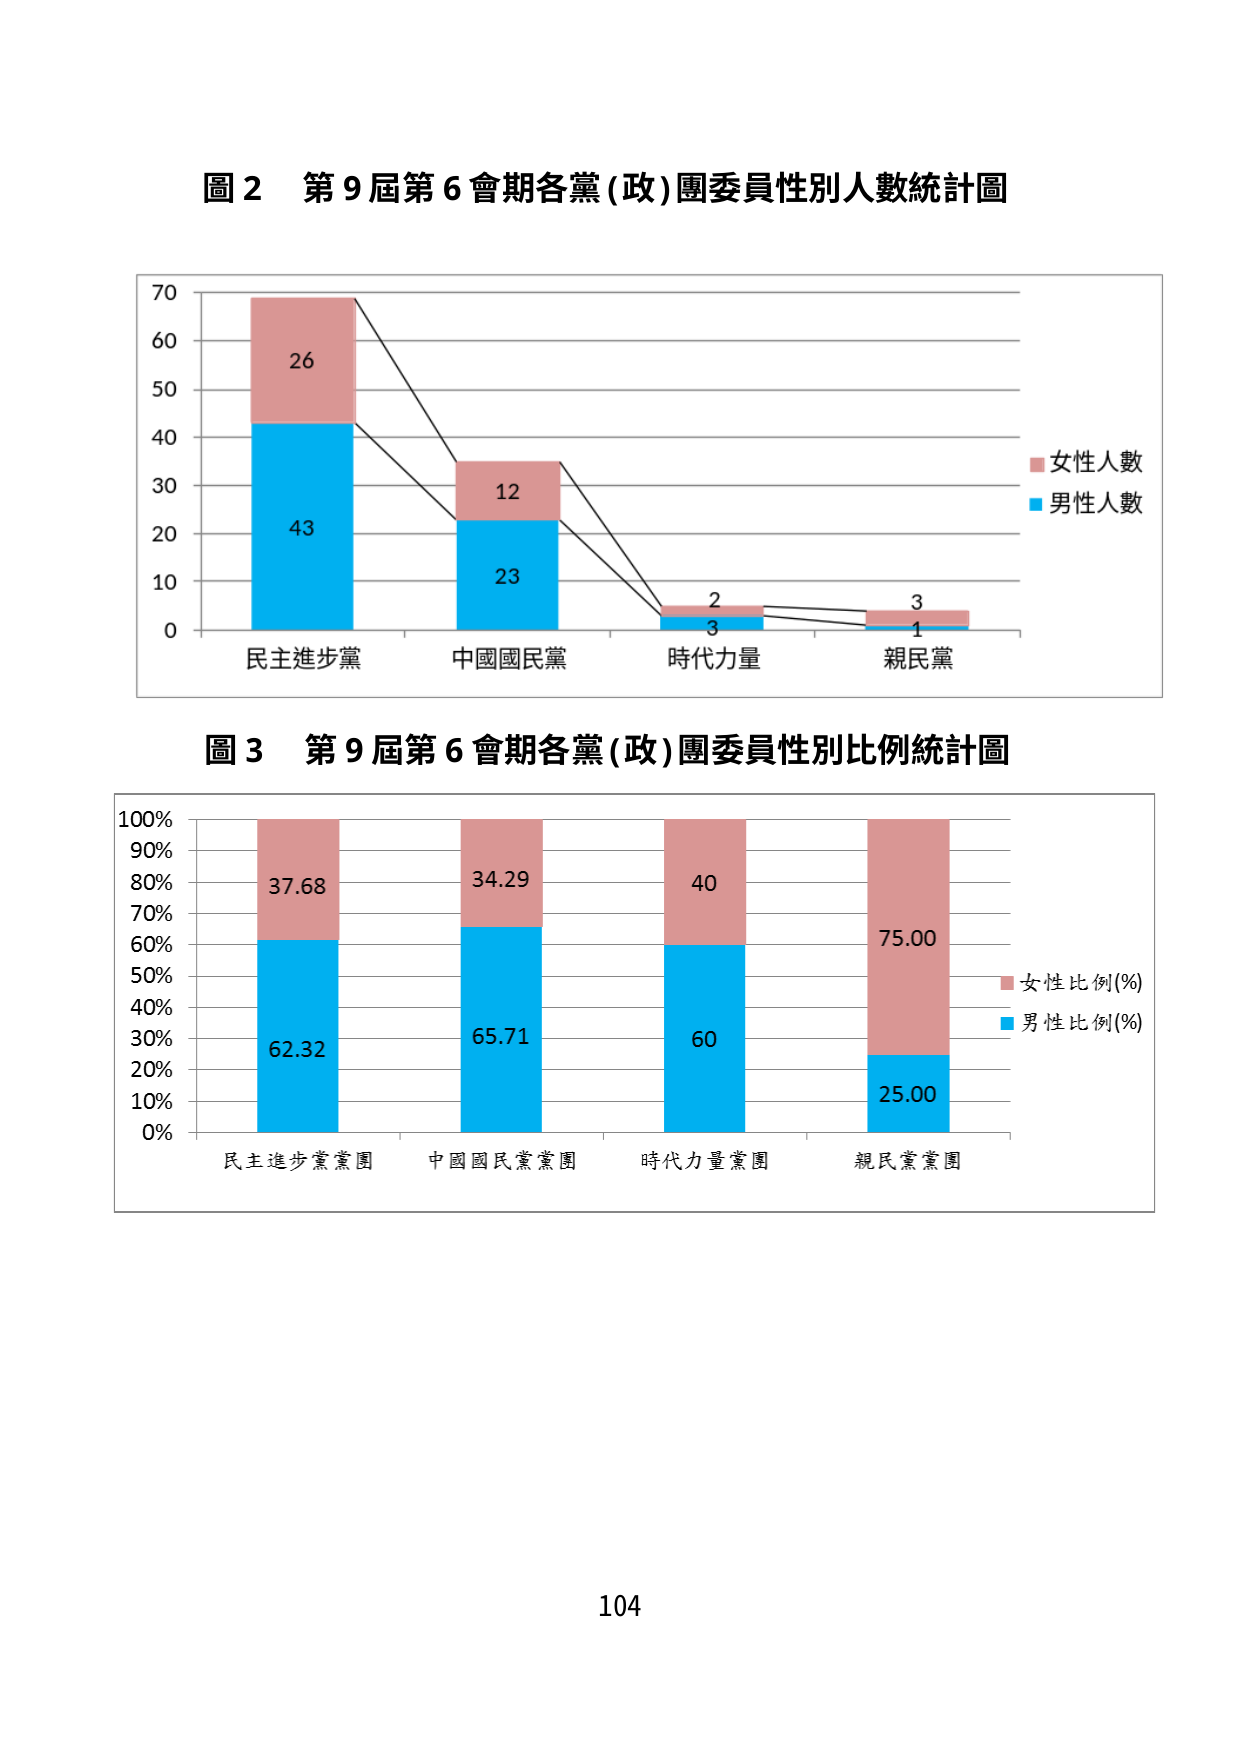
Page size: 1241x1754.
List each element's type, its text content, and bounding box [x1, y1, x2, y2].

text 圖2 第9屆第6會期各黨(政)團委員性別人數統計圖 [158, 162, 1112, 210]
text 圖3 第9屆第6會期各黨(政)團委員性別比例統計圖 [187, 724, 1112, 772]
